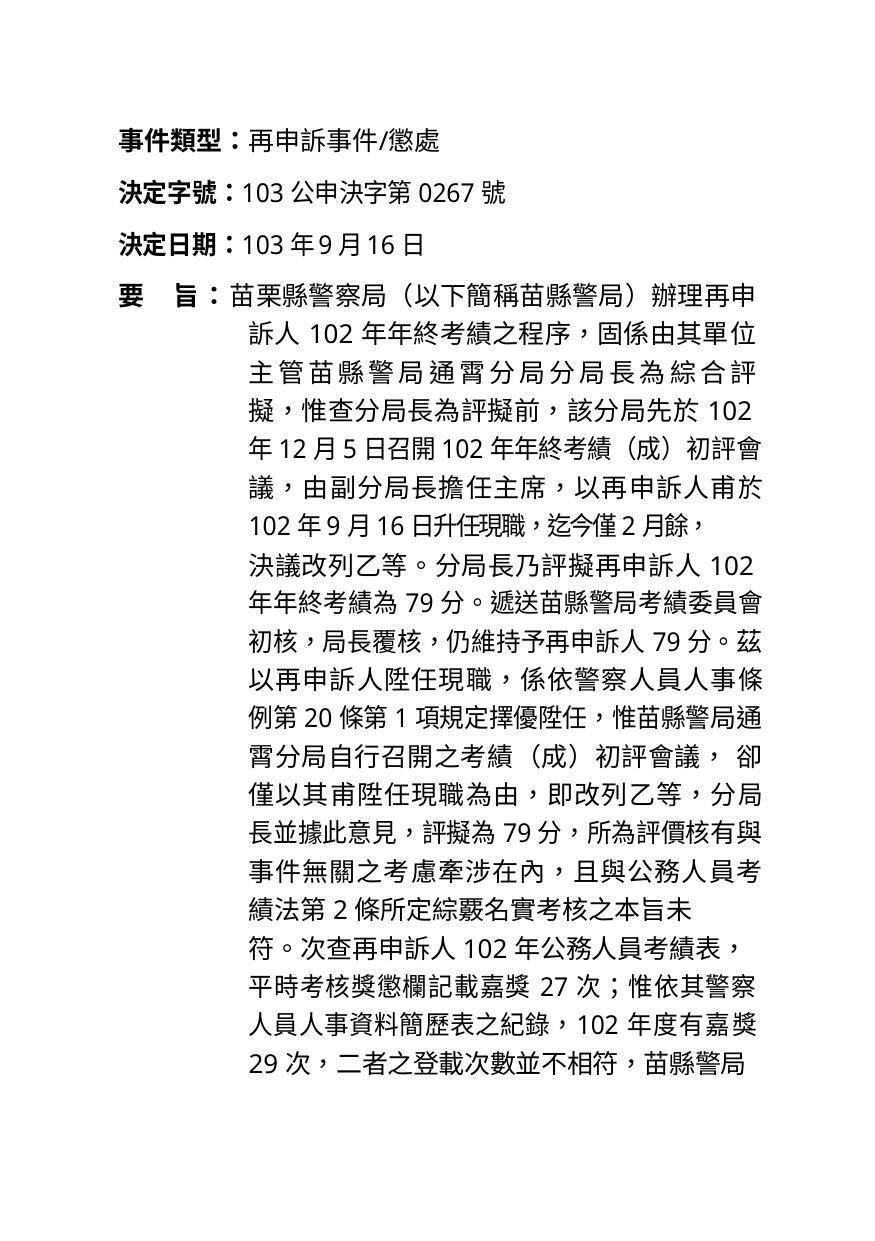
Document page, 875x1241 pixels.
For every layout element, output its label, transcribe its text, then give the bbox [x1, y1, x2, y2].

text 決議改列乙等。分局長乃評擬再申訴人 102 [248, 546, 793, 582]
text 事件類型：再申訴事件/懲處 [118, 123, 793, 158]
text 符。次查再申訴人 102 年公務人員考績表， [248, 930, 793, 966]
text 決定字號：103 公申決字第 0267 號決定日期：103 年 9 月 16 日 [118, 175, 515, 262]
text 年 12 月 5 日召開 102 年年終考績（成）初評會議，由副分局長擔任主席，以再申訴人甫於 102 年 9 月 16 日升任現職，迄今僅 2 月餘， [248, 431, 762, 543]
text 要 旨：苗栗縣警察局（以下簡稱苗縣警局）辦理再申訴人 102 年年終考績之程序，固係由其單位主管苗縣警局通霄分局分局長為綜合評擬，惟查分局長為評擬前，該分局先於 102 [118, 278, 756, 428]
text 年年終考績為 79 分。遞送苗縣警局考績委員會初核，局長覆核，仍維持予再申訴人 79 分。茲以再申訴人陞任現職，係依警察人員人事條例第 20 條第 1 項規定擇優陞任，惟苗縣警局通霄分局自行召開之考績（成）初評會議， 卻僅以其甫陞任現職為由，即改列乙等，分局長並據此意見，評擬為 79 分，所為評價核有與事件無關之考慮牽涉在內，且與公務人員考績法第 2 條所定綜覈名實考核之本旨未 [248, 585, 762, 927]
text 平時考核獎懲欄記載嘉獎 27 次；惟依其警察人員人事資料簡歷表之紀錄，102 年度有嘉獎29 次，二者之登載次數並不相符，苗縣警局 [248, 968, 757, 1081]
